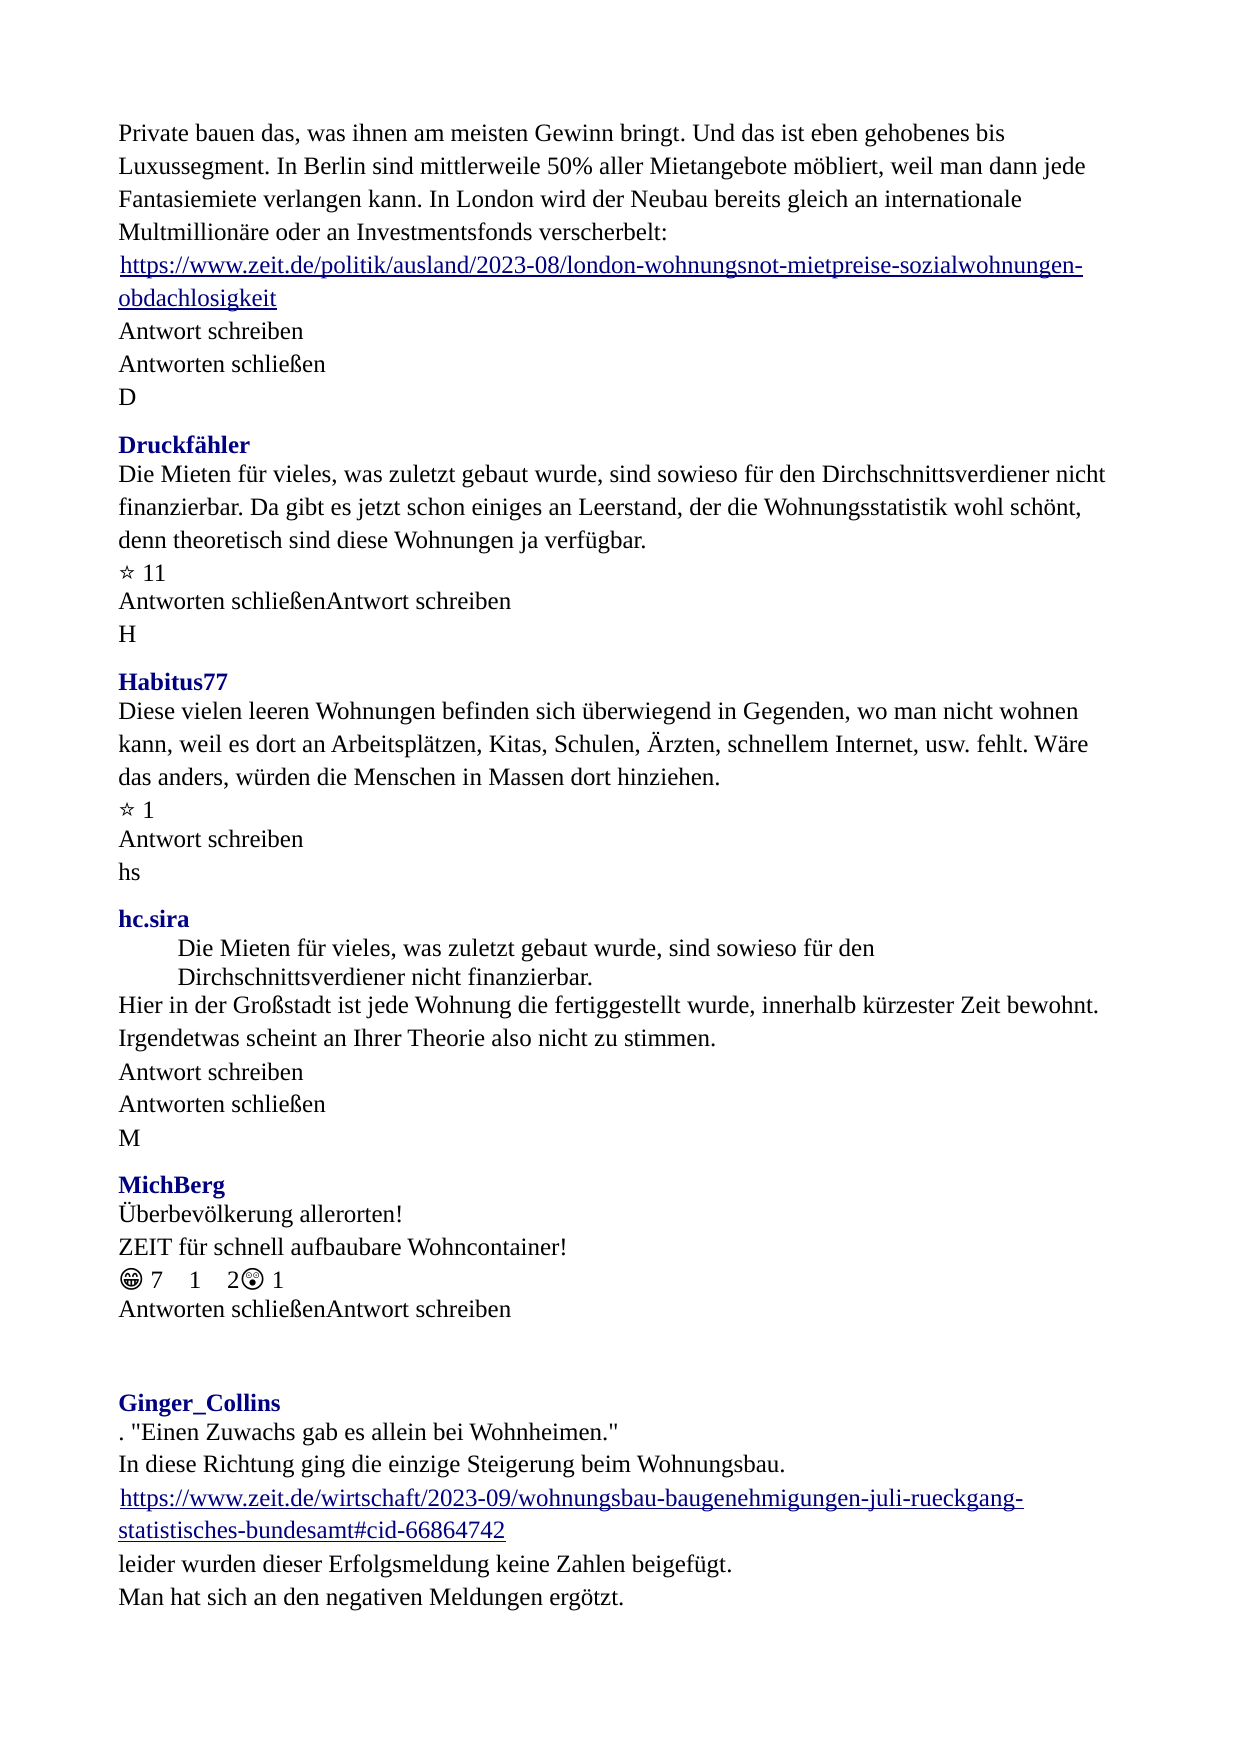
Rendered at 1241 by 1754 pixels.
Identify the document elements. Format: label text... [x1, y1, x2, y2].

subtitle Druckfähler [118, 430, 1122, 459]
text Antwort schreiben [118, 1057, 1122, 1085]
text D [118, 382, 1122, 411]
subtitle Habitus77 [118, 667, 1122, 696]
text Antworten schließen [118, 349, 1122, 378]
text Antworten schließenAntwort schreiben [118, 586, 1122, 615]
text H [118, 619, 1122, 648]
text Hier in der Großstadt ist jede Wohnung die fertiggestellt wurde, innerhalb kürzester Zeit bewohnt. Irgendetwas scheint an Ihrer Theorie also nicht zu stimmen. [118, 991, 1122, 1052]
text Man hat sich an den negativen Meldungen ergötzt. [118, 1582, 1122, 1610]
text Die Mieten für vieles, was zuletzt gebaut wurde, sind sowieso für den Dirchschnittsverdiener nicht finanzierbar. Da gibt es jetzt schon einiges an Leerstand, der die Wohnungsstatistik wohl schönt, denn theoretisch sind diese Wohnungen ja verfügbar. [118, 459, 1122, 553]
text ⭐️ 11 [118, 558, 1122, 586]
text . "Einen Zuwachs gab es allein bei Wohnheimen." [118, 1417, 1122, 1445]
text https://www.zeit.de/politik/ausland/2023-08/london-wohnungsnot-mietpreise-sozialwohnungen-obdachlosigkeit [118, 250, 1122, 312]
text https://www.zeit.de/wirtschaft/2023-09/wohnungsbau-baugenehmigungen-juli-rueckgang-statistisches-bundesamt#cid-66864742 [118, 1483, 1122, 1544]
text ⭐️ 1 [118, 795, 1122, 824]
text 😁 7🙁 1🤨 2😲 1 [118, 1265, 1122, 1294]
subtitle Ginger_Collins [118, 1388, 1122, 1417]
text Überbevölkerung allerorten! [118, 1199, 1122, 1228]
text leider wurden dieser Erfolgsmeldung keine Zahlen beigefügt. [118, 1549, 1122, 1577]
text Private bauen das, was ihnen am meisten Gewinn bringt. Und das ist eben gehobenes bis Luxussegment. In Berlin sind mittlerweile 50% aller Mietangebote möbliert, weil man dann jede Fantasiemiete verlangen kann. In London wird der Neubau bereits gleich an internationale Multmillionäre oder an Investmentsfonds verscherbelt: [118, 118, 1122, 246]
text Antwort schreiben [118, 824, 1122, 852]
text In diese Richtung ging die einzige Steigerung beim Wohnungsbau. [118, 1449, 1122, 1478]
text Diese vielen leeren Wohnungen befinden sich überwiegend in Gegenden, wo man nicht wohnen kann, weil es dort an Arbeitsplätzen, Kitas, Schulen, Ärzten, schnellem Internet, usw. fehlt. Wäre das anders, würden die Menschen in Massen dort hinziehen. [118, 696, 1122, 791]
text Antworten schließen [118, 1089, 1122, 1118]
subtitle MichBerg [118, 1170, 1122, 1199]
text hs [118, 857, 1122, 885]
text M [118, 1123, 1122, 1151]
text Antworten schließenAntwort schreiben [118, 1294, 1122, 1322]
text Antwort schreiben [118, 316, 1122, 345]
text Die Mieten für vieles, was zuletzt gebaut wurde, sind sowieso für den Dirchschnittsverdiener nicht finanzierbar. [177, 933, 1063, 991]
text ZEIT für schnell aufbaubare Wohncontainer! [118, 1232, 1122, 1261]
subtitle hc.sira [118, 904, 1122, 933]
